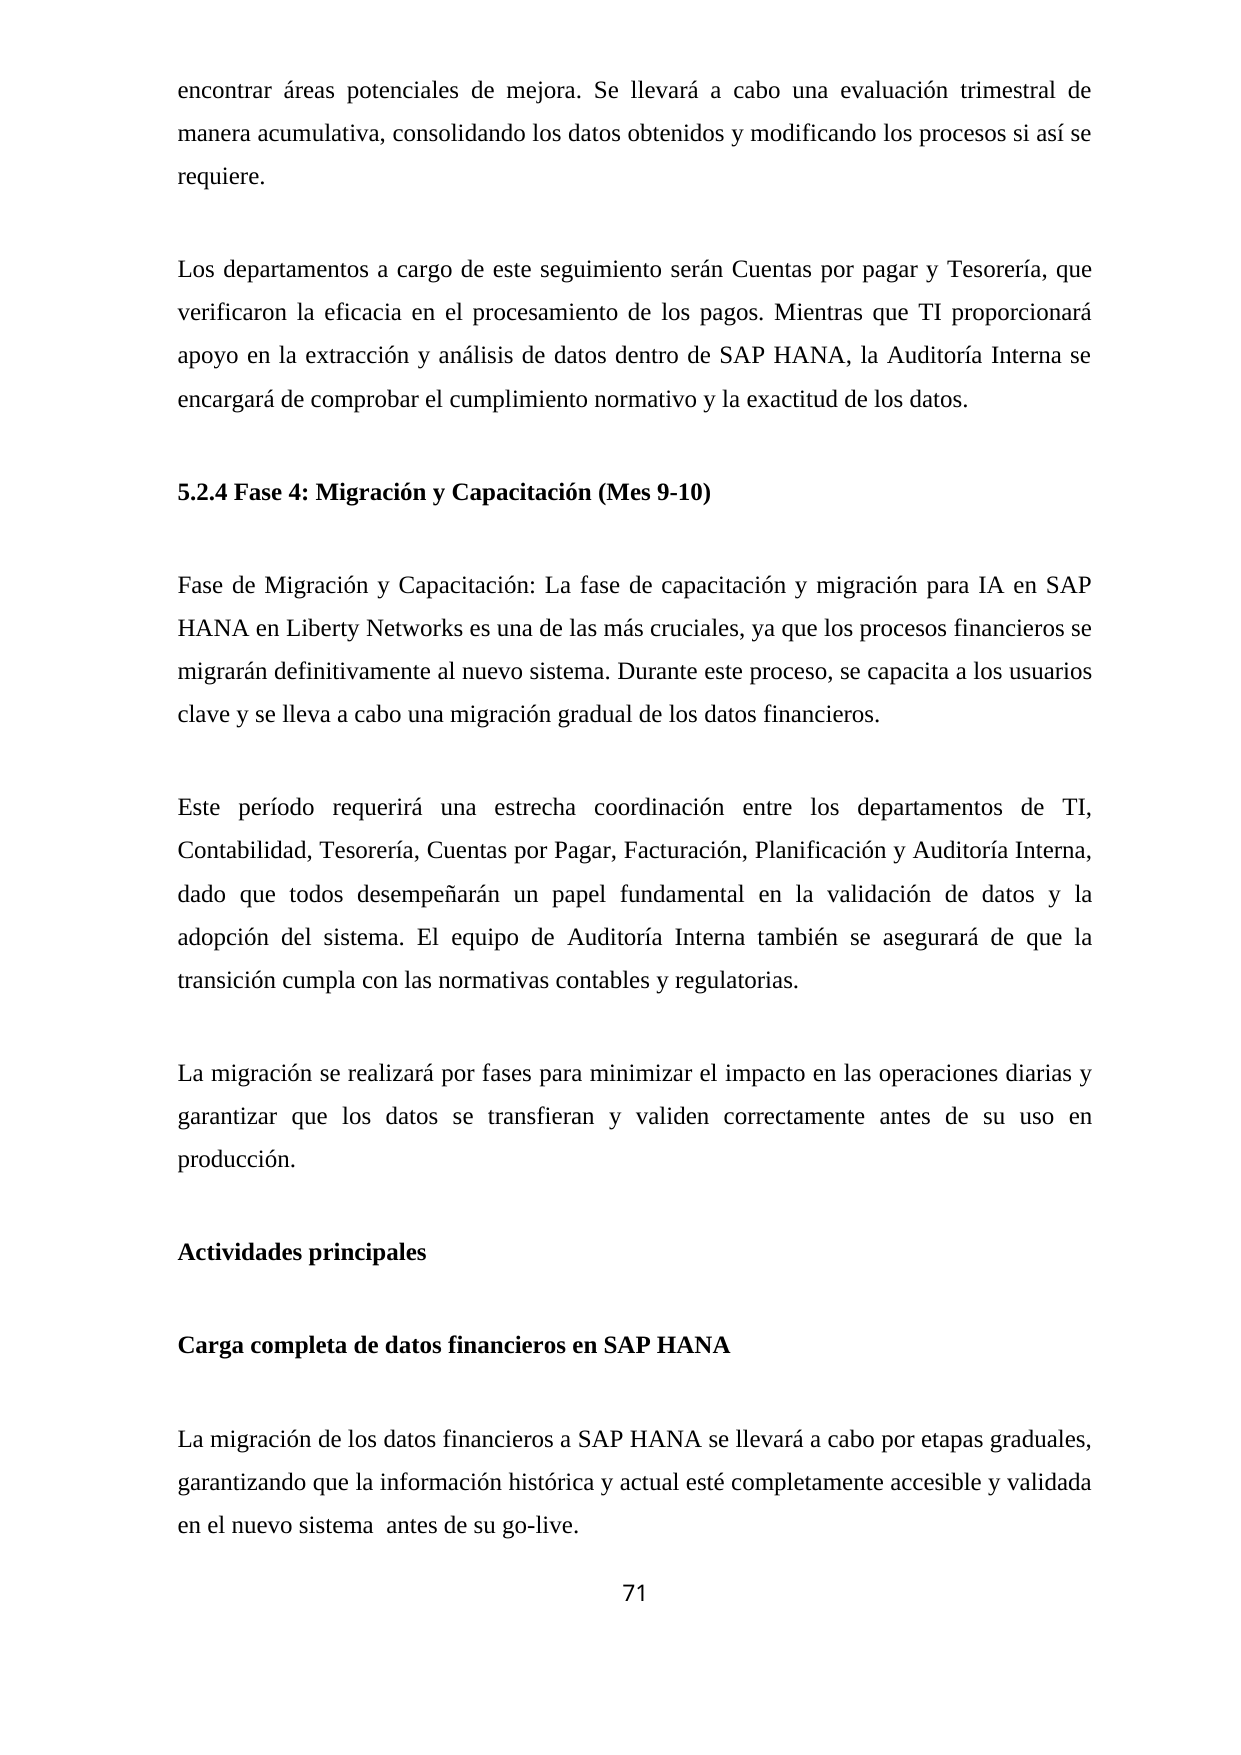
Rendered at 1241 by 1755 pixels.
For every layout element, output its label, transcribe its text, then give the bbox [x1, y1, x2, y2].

text Fase de Migración y Capacitación: La fase de capacitación y migración para IA en SAP HANA en Liberty Networks es una de las más cruciales, ya que los procesos financieros se migrarán definitivamente al nuevo sistema. Durante este proceso, se capacita a los usuarios clave y se lleva a cabo una migración gradual de los datos financieros. [177, 570, 1093, 728]
text encontrar áreas potenciales de mejora. Se llevará a cabo una evaluación trimestral de manera acumulativa, consolidando los datos obtenidos y modificando los procesos si así se requiere. [177, 75, 1093, 190]
text 5.2.4 Fase 4: Migración y Capacitación (Mes 9-10) [177, 477, 1093, 506]
text La migración de los datos financieros a SAP HANA se llevará a cabo por etapas graduales, garantizando que la información histórica y actual esté completamente accesible y validada en el nuevo sistema antes de su go-live. [177, 1424, 1093, 1539]
text Carga completa de datos financieros en SAP HANA [177, 1331, 1093, 1359]
text Actividades principales [177, 1237, 1093, 1266]
text Los departamentos a cargo de este seguimiento serán Cuentas por pagar y Tesorería, que verificaron la eficacia en el procesamiento de los pagos. Mientras que TI proporcionará apoyo en la extracción y análisis de datos dentro de SAP HANA, la Auditoría Interna se encargará de comprobar el cumplimiento normativo y la exactitud de los datos. [177, 254, 1093, 412]
text Este período requerirá una estrecha coordinación entre los departamentos de TI, Contabilidad, Tesorería, Cuentas por Pagar, Facturación, Planificación y Auditoría Interna, dado que todos desempeñarán un papel fundamental en la validación de datos y la adopción del sistema. El equipo de Auditoría Interna también se asegurará de que la transición cumpla con las normativas contables y regulatorias. [177, 792, 1093, 994]
text La migración se realizará por fases para minimizar el impacto en las operaciones diarias y garantizar que los datos se transfieran y validen correctamente antes de su uso en producción. [177, 1058, 1093, 1173]
